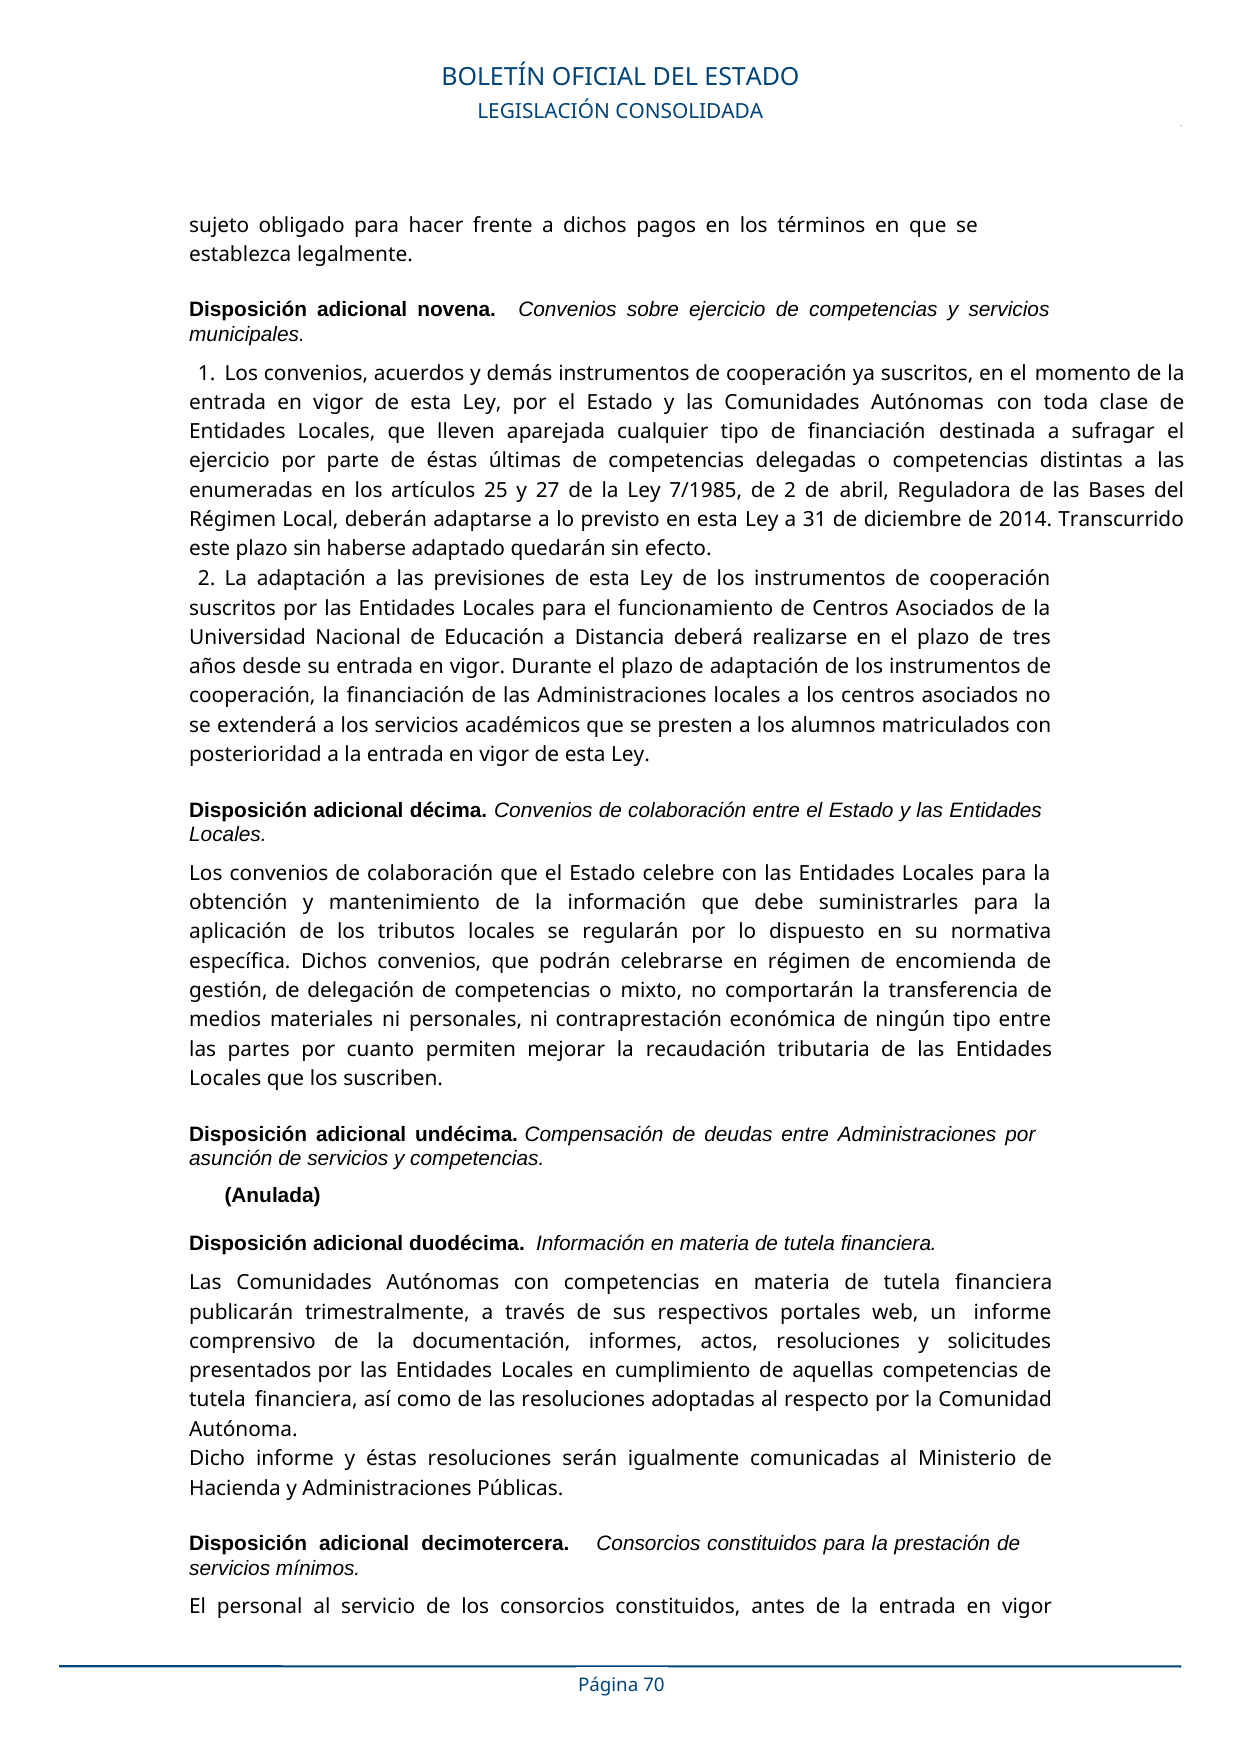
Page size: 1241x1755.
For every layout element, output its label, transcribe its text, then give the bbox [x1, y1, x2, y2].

text El personal al servicio de los consorcios constituidos, antes de la entrada en vigor [189, 1592, 1052, 1620]
text Dicho informe y éstas resoluciones serán igualmente comunicadas al Ministerio de Hacienda y Administraciones Públicas. [189, 1443, 1052, 1501]
text Disposición adicional undécima. Compensación de deudas entre Administraciones por asunción de servicios y competencias. [189, 1122, 1043, 1170]
list Los convenios, acuerdos y demás instrumentos de cooperación ya suscritos, en el momento de la entrada en vigor de esta Ley, por el Estado y las Comunidades Autónomas con toda clase de Entidades Locales, que lleven aparejada cualquier tipo de financiación destinada a sufragar el ejercicio por parte de éstas últimas de competencias delegadas o competencias distintas a las enumeradas en los artículos 25 y 27 de la Ley 7/1985, de 2 de abril, Reguladora de las Bases del Régimen Local, deberán adaptarse a lo previsto en esta Ley a 31 de diciembre de 2014. Transcurrido este plazo sin haberse adaptado quedarán sin efecto. [175, 358, 1184, 562]
text Disposición adicional duodécima. Información en materia de tutela financiera. [189, 1231, 1184, 1255]
text Las Comunidades Autónomas con competencias en materia de tutela financiera publicarán trimestralmente, a través de sus respectivos portales web, un informe comprensivo de la documentación, informes, actos, resoluciones y solicitudes presentados por las Entidades Locales en cumplimiento de aquellas competencias de tutela financiera, así como de las resoluciones adoptadas al respecto por la Comunidad Autónoma. [189, 1267, 1052, 1442]
text sujeto obligado para hacer frente a dichos pagos en los términos en que se establezca legalmente. [189, 210, 1052, 267]
list La adaptación a las previsiones de esta Ley de los instrumentos de cooperación suscritos por las Entidades Locales para el funcionamiento de Centros Asociados de la Universidad Nacional de Educación a Distancia deberá realizarse en el plazo de tres años desde su entrada en vigor. Durante el plazo de adaptación de los instrumentos de cooperación, la financiación de las Administraciones locales a los centros asociados no se extenderá a los servicios académicos que se presten a los alumnos matriculados con posterioridad a la entrada en vigor de esta Ley. [175, 563, 1052, 767]
text Disposición adicional decimotercera. Consorcios constituidos para la prestación de servicios mínimos. [189, 1531, 1052, 1579]
text Disposición adicional décima. Convenios de colaboración entre el Estado y las Entidades Locales. [189, 797, 1055, 846]
text Disposición adicional novena. Convenios sobre ejercicio de competencias y servicios municipales. [189, 297, 1052, 346]
subtitle (Anulada) [224, 1183, 1184, 1207]
text Los convenios de colaboración que el Estado celebre con las Entidades Locales para la obtención y mantenimiento de la información que debe suministrarles para la aplicación de los tributos locales se regularán por lo dispuesto en su normativa específica. Dichos convenios, que podrán celebrarse en régimen de encomienda de gestión, de delegación de competencias o mixto, no comportarán la transferencia de medios materiales ni personales, ni contraprestación económica de ningún tipo entre las partes por cuanto permiten mejorar la recaudación tributaria de las Entidades Locales que los suscriben. [189, 858, 1052, 1091]
